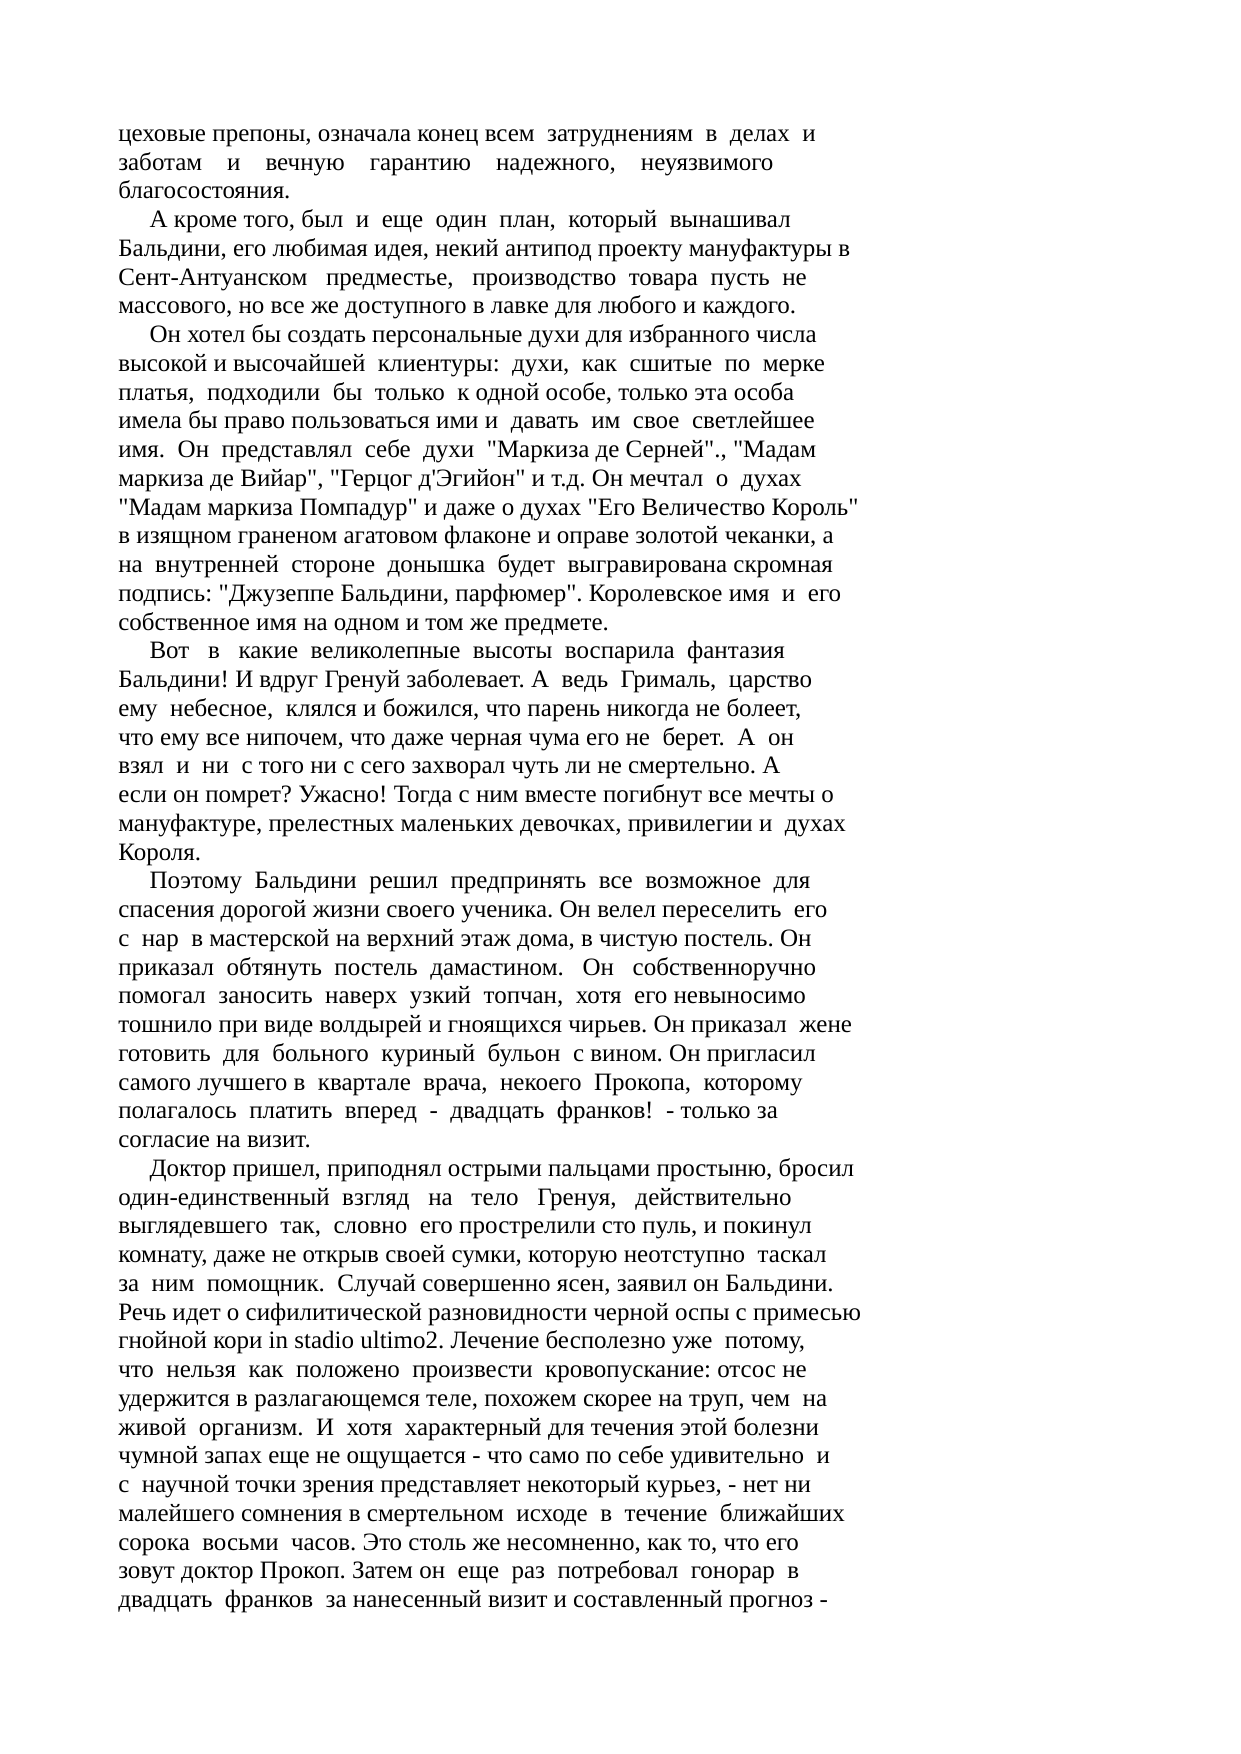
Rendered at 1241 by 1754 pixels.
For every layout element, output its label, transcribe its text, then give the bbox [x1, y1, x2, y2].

text согласие на визит. [118, 1124, 1122, 1153]
text цеховые препоны, означала конец всем затруднениям в делах и [118, 118, 1122, 147]
text А кроме того, был и еще один план, который вынашивал [118, 204, 1122, 233]
text чумной запах еще не ощущается - что само по себе удивительно и [118, 1441, 1122, 1469]
text с нар в мастерской на верхний этаж дома, в чистую постель. Он [118, 923, 1122, 952]
text собственное имя на одном и том же предмете. [118, 607, 1122, 636]
text Короля. [118, 837, 1122, 866]
text если он помрет? Ужасно! Тогда с ним вместе погибнут все мечты о [118, 779, 1122, 808]
text один-единственный взгляд на тело Гренуя, действительно [118, 1182, 1122, 1211]
text заботам и вечную гарантию надежного, неуязвимого [118, 147, 1122, 176]
text гнойной кори in stadio ultimo2. Лечение бесполезно уже потому, [118, 1326, 1122, 1354]
text "Мадам маркиза Помпадур" и даже о духах "Его Величество Король" [118, 492, 1122, 521]
text готовить для больного куриный бульон с вином. Он пригласил [118, 1038, 1122, 1067]
text малейшего сомнения в смертельном исходе в течение ближайших [118, 1498, 1122, 1527]
text платья, подходили бы только к одной особе, только эта особа [118, 377, 1122, 406]
text имела бы право пользоваться ими и давать им свое светлейшее [118, 406, 1122, 434]
text тошнило при виде волдырей и гноящихся чирьев. Он приказал жене [118, 1009, 1122, 1038]
text зовут доктор Прокоп. Затем он еще раз потребовал гонорар в [118, 1556, 1122, 1584]
text мануфактуре, прелестных маленьких девочках, привилегии и духах [118, 808, 1122, 837]
text полагалось платить вперед - двадцать франков! - только за [118, 1096, 1122, 1124]
text двадцать франков за нанесенный визит и составленный прогноз - [118, 1584, 1122, 1613]
text на внутренней стороне донышка будет выгравирована скромная [118, 549, 1122, 578]
text маркиза де Вийар", "Герцог д'Эгийон" и т.д. Он мечтал о духах [118, 463, 1122, 492]
text Бальдини! И вдруг Гренуй заболевает. А ведь Грималь, царство [118, 664, 1122, 693]
text Вот в какие великолепные высоты воспарила фантазия [118, 636, 1122, 664]
text удержится в разлагающемся теле, похожем скорее на труп, чем на [118, 1383, 1122, 1412]
text что ему все нипочем, что даже черная чума его не берет. А он [118, 722, 1122, 751]
text массового, но все же доступного в лавке для любого и каждого. [118, 291, 1122, 319]
text подпись: "Джузеппе Бальдини, парфюмер". Королевское имя и его [118, 578, 1122, 607]
text ему небесное, клялся и божился, что парень никогда не болеет, [118, 693, 1122, 722]
text выглядевшего так, словно его прострелили сто пуль, и покинул [118, 1211, 1122, 1239]
text взял и ни с того ни с сего захворал чуть ли не смертельно. А [118, 751, 1122, 779]
text что нельзя как положено произвести кровопускание: отсос не [118, 1354, 1122, 1383]
text за ним помощник. Случай совершенно ясен, заявил он Бальдини. [118, 1268, 1122, 1297]
text Доктор пришел, приподнял острыми пальцами простыню, бросил [118, 1153, 1122, 1182]
text с научной точки зрения представляет некоторый курьез, - нет ни [118, 1469, 1122, 1498]
text Он хотел бы создать персональные духи для избранного числа [118, 319, 1122, 348]
text благосостояния. [118, 176, 1122, 204]
text в изящном граненом агатовом флаконе и оправе золотой чеканки, а [118, 521, 1122, 549]
text сорока восьми часов. Это столь же несомненно, как то, что его [118, 1527, 1122, 1556]
text самого лучшего в квартале врача, некоего Прокопа, которому [118, 1067, 1122, 1096]
text Поэтому Бальдини решил предпринять все возможное для [118, 866, 1122, 894]
text живой организм. И хотя характерный для течения этой болезни [118, 1412, 1122, 1441]
text Бальдини, его любимая идея, некий антипод проекту мануфактуры в [118, 233, 1122, 262]
text Речь идет о сифилитической разновидности черной оспы с примесью [118, 1297, 1122, 1326]
text имя. Он представлял себе духи "Маркиза де Серней"., "Мадам [118, 434, 1122, 463]
text высокой и высочайшей клиентуры: духи, как сшитые по мерке [118, 348, 1122, 377]
text приказал обтянуть постель дамастином. Он собственноручно [118, 952, 1122, 981]
text спасения дорогой жизни своего ученика. Он велел переселить его [118, 894, 1122, 923]
text комнату, даже не открыв своей сумки, которую неотступно таскал [118, 1239, 1122, 1268]
text помогал заносить наверх узкий топчан, хотя его невыносимо [118, 981, 1122, 1009]
text Сент-Антуанском предместье, производство товара пусть не [118, 262, 1122, 291]
